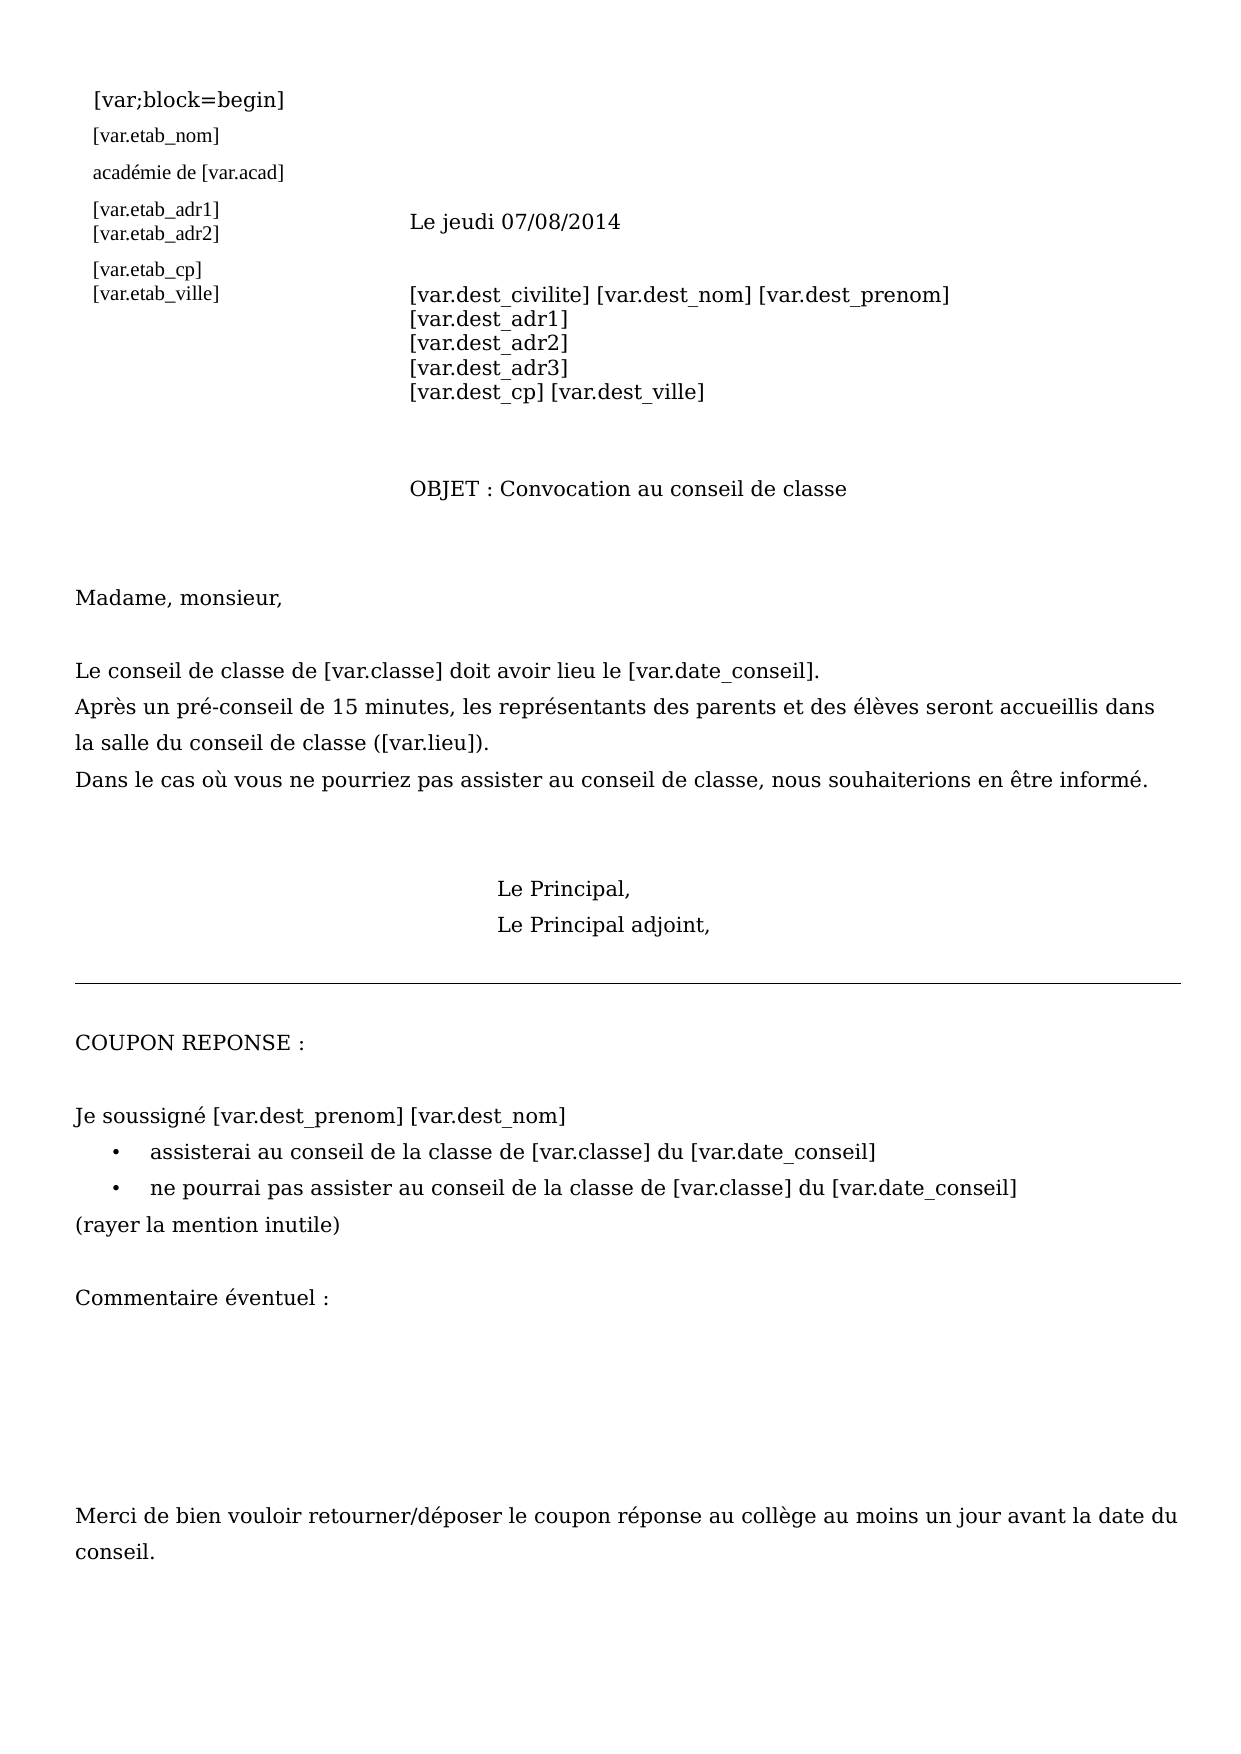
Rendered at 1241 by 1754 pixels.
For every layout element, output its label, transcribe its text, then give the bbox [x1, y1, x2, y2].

text Madame, monsieur, [75, 586, 1181, 610]
text Merci de bien vouloir retourner/déposer le coupon réponse au collège au moins un jour avant la date du conseil. [75, 1504, 1181, 1564]
text Le Principal, [497, 877, 1181, 901]
text Commentaire éventuel : [75, 1286, 1181, 1310]
text Le conseil de classe de [var.classe] doit avoir lieu le [var.date_conseil]. [75, 659, 1181, 683]
text (rayer la mention inutile) [75, 1213, 1181, 1237]
list assisterai au conseil de la classe de [var.classe] du [var.date_conseil] [112, 1140, 1181, 1164]
list ne pourrai pas assister au conseil de la classe de [var.classe] du [var.date_conseil] [112, 1176, 1181, 1201]
text OBJET : Convocation au conseil de classe [409, 477, 1181, 501]
text académie de [var.acad] [93, 160, 333, 184]
text COUPON REPONSE : [75, 1031, 1181, 1055]
text Le Principal adjoint, [497, 913, 1181, 937]
text [var.dest_adr3] [409, 356, 1181, 380]
text Après un pré-conseil de 15 minutes, les représentants des parents et des élèves seront accueillis dans la salle du conseil de classe ([var.lieu]). [75, 695, 1181, 756]
text [var.dest_cp] [var.dest_ville] [409, 380, 1181, 404]
text [var.etab_nom] [93, 123, 333, 147]
text [var.dest_adr1] [409, 307, 1181, 331]
text Le jeudi 07/08/2014 [409, 210, 1181, 234]
text [var.etab_cp] [var.etab_ville] [93, 257, 333, 305]
text [var.dest_adr2] [409, 331, 1181, 356]
text [var.etab_adr1] [var.etab_adr2] [93, 197, 333, 245]
text Dans le cas où vous ne pourriez pas assister au conseil de classe, nous souhaiterions en être informé. [75, 768, 1181, 792]
text Je soussigné [var.dest_prenom] [var.dest_nom] [75, 1104, 1181, 1128]
text [var.dest_civilite] [var.dest_nom] [var.dest_prenom] [409, 283, 1181, 307]
text [var;block=begin] [94, 88, 1181, 113]
